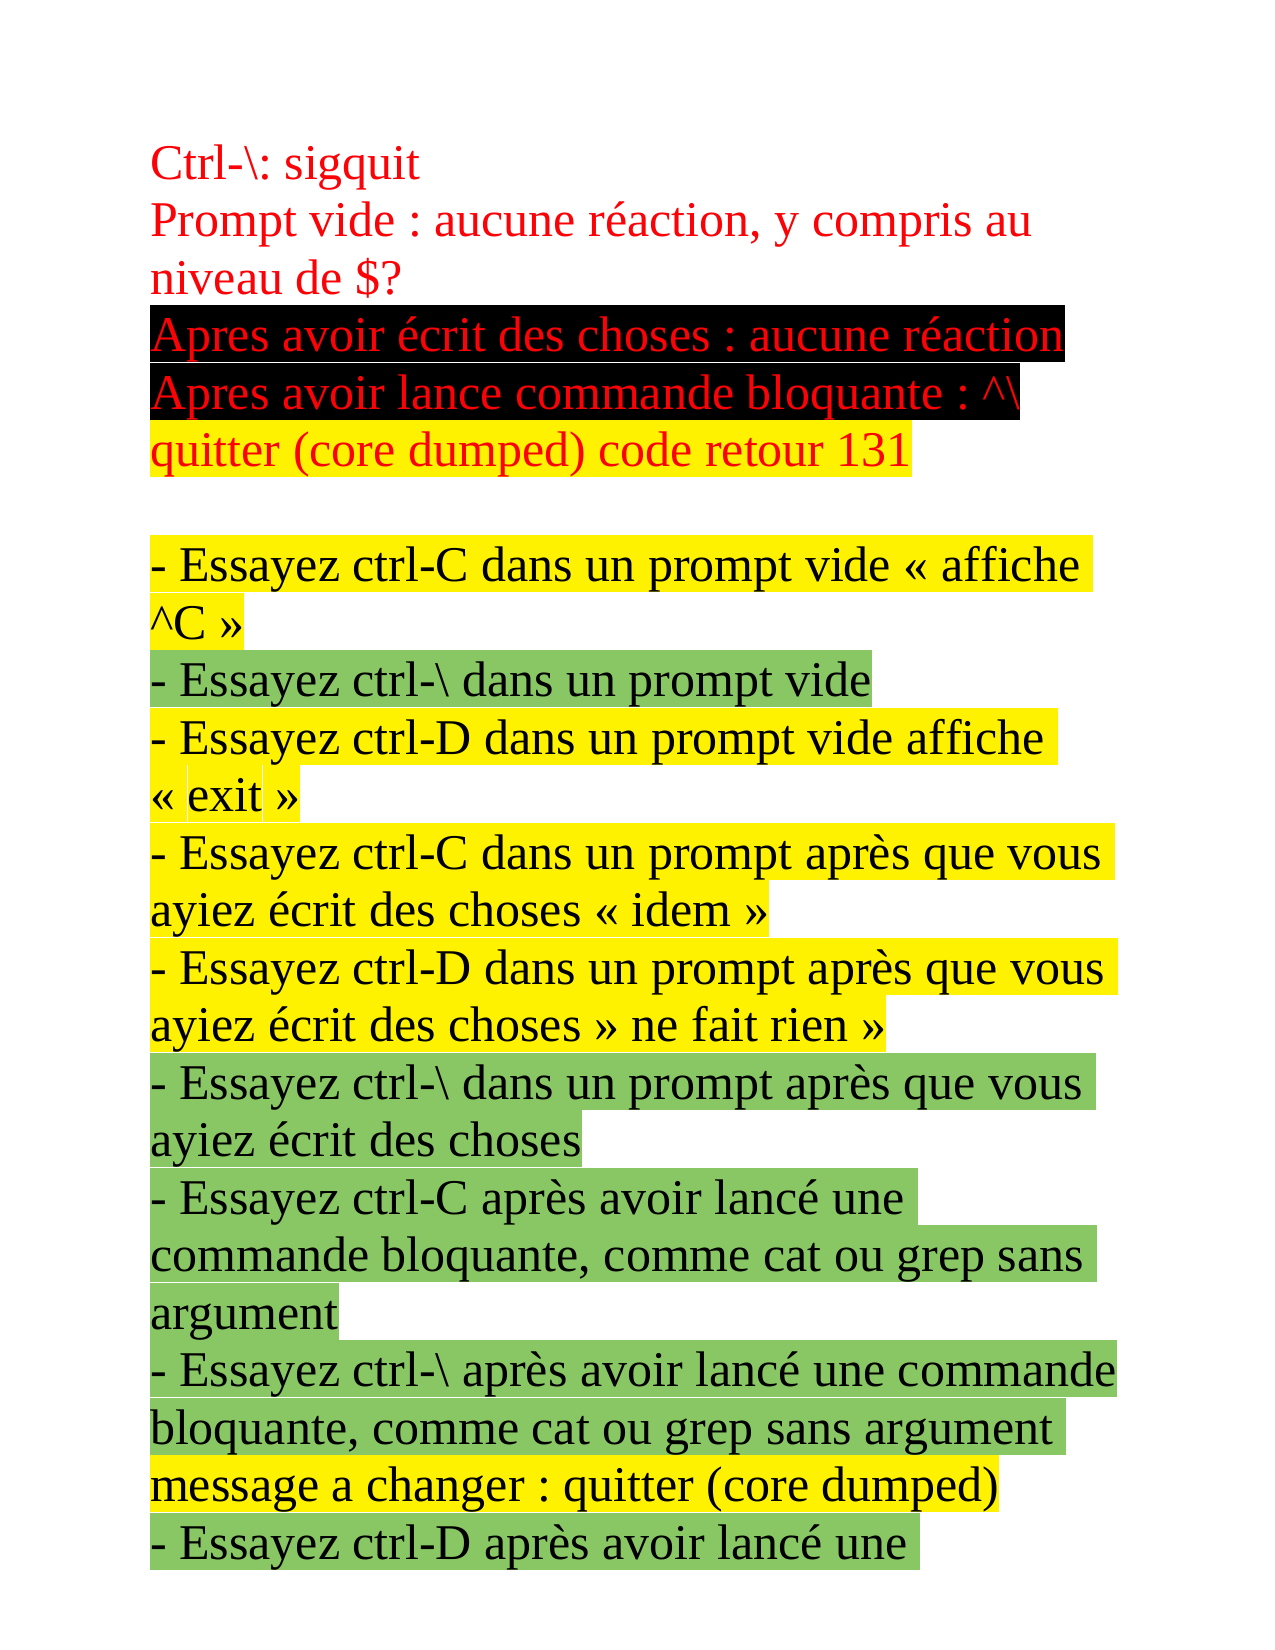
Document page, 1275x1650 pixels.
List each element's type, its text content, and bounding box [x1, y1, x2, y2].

text - Essayez ctrl-C après avoir lancé une commande bloquante, comme cat ou grep sans argument [150, 1167, 1125, 1340]
text Prompt vide : aucune réaction, y compris au niveau de $? [150, 190, 1125, 305]
text message a changer : quitter (core dumped) [150, 1455, 1125, 1512]
text Ctrl-\: sigquit [150, 132, 1125, 190]
text - Essayez ctrl-D après avoir lancé une [150, 1512, 1125, 1570]
text Apres avoir écrit des choses : aucune réaction [150, 305, 1125, 362]
text - Essayez ctrl-\ après avoir lancé une commande bloquante, comme cat ou grep sans argument [150, 1340, 1125, 1455]
text - Essayez ctrl-\ dans un prompt vide [150, 650, 1125, 707]
text - Essayez ctrl-\ dans un prompt après que vous ayiez écrit des choses [150, 1052, 1125, 1167]
text Apres avoir lance commande bloquante : ^\quitter (core dumped) code retour 131 [150, 362, 1125, 477]
text - Essayez ctrl-D dans un prompt après que vous ayiez écrit des choses » ne fait rien » [150, 937, 1125, 1052]
text - Essayez ctrl-C dans un prompt vide « affiche ^C » [150, 535, 1125, 650]
text - Essayez ctrl-C dans un prompt après que vous ayiez écrit des choses « idem » [150, 822, 1125, 937]
text - Essayez ctrl-D dans un prompt vide affiche « exit » [150, 707, 1125, 822]
